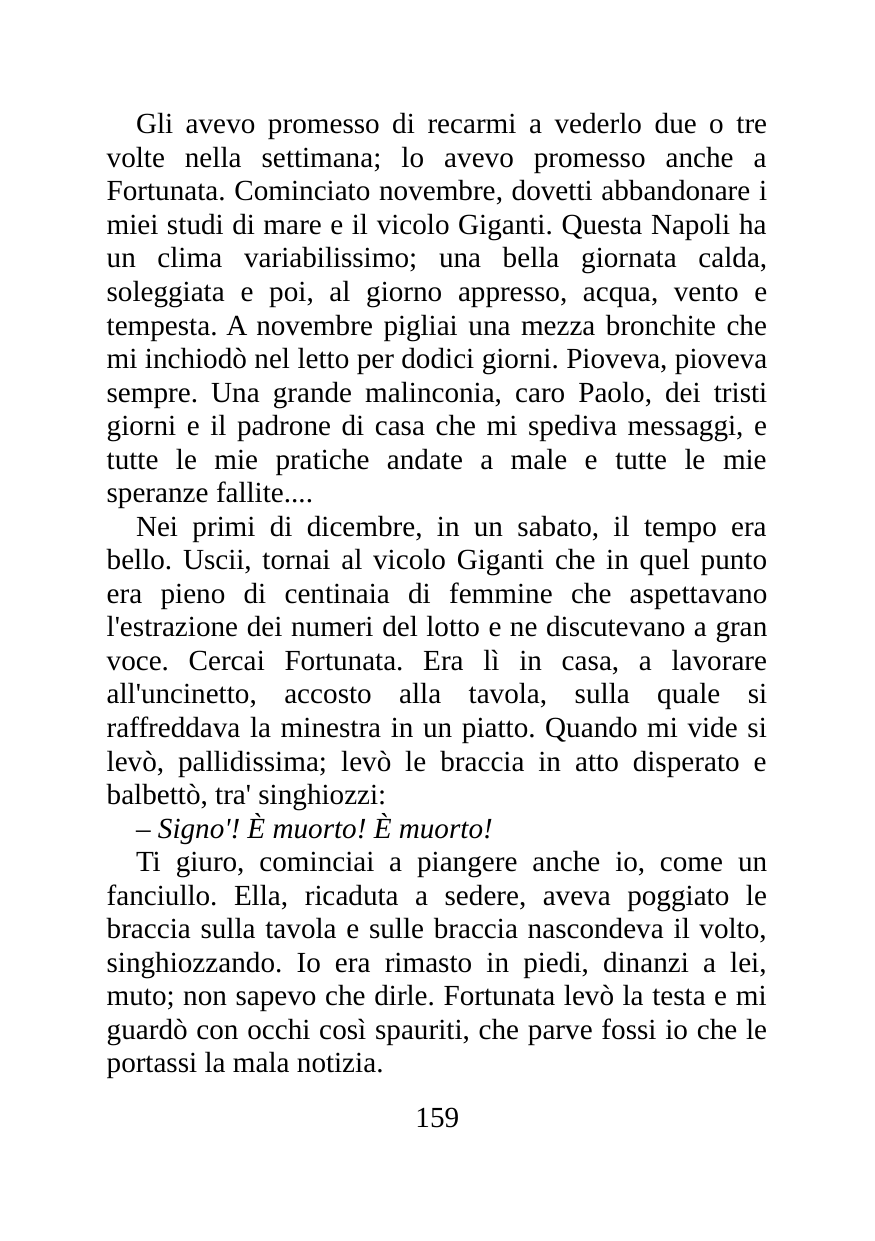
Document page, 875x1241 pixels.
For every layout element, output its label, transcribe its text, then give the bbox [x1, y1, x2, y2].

text ‒ Signo'! È muorto! È muorto! [106, 811, 768, 844]
text Gli avevo promesso di recarmi a vederlo due o tre volte nella settimana; lo avevo promesso anche a Fortunata. Cominciato novembre, dovetti abbandonare i miei studi di mare e il vicolo Giganti. Questa Napoli ha un clima variabilissimo; una bella giornata calda, soleggiata e poi, al giorno appresso, acqua, vento e tempesta. A novembre pigliai una mezza bronchite che mi inchiodò nel letto per dodici giorni. Pioveva, pioveva sempre. Una grande malinconia, caro Paolo, dei tristi giorni e il padrone di casa che mi spediva messaggi, e tutte le mie pratiche andate a male e tutte le mie speranze fallite.... [106, 106, 768, 509]
text Ti giuro, cominciai a piangere anche io, come un fanciullo. Ella, ricaduta a sedere, aveva poggiato le braccia sulla tavola e sulle braccia nascondeva il volto, singhiozzando. Io era rimasto in piedi, dinanzi a lei, muto; non sapevo che dirle. Fortunata levò la testa e mi guardò con occhi così spauriti, che parve fossi io che le portassi la mala notizia. [106, 844, 768, 1079]
text Nei primi di dicembre, in un sabato, il tempo era bello. Uscii, tornai al vicolo Giganti che in quel punto era pieno di centinaia di femmine che aspettavano l'estrazione dei numeri del lotto e ne discutevano a gran voce. Cercai Fortunata. Era lì in casa, a lavorare all'uncinetto, accosto alla tavola, sulla quale si raffreddava la minestra in un piatto. Quando mi vide si levò, pallidissima; levò le braccia in atto disperato e balbettò, tra' singhiozzi: [106, 509, 768, 811]
